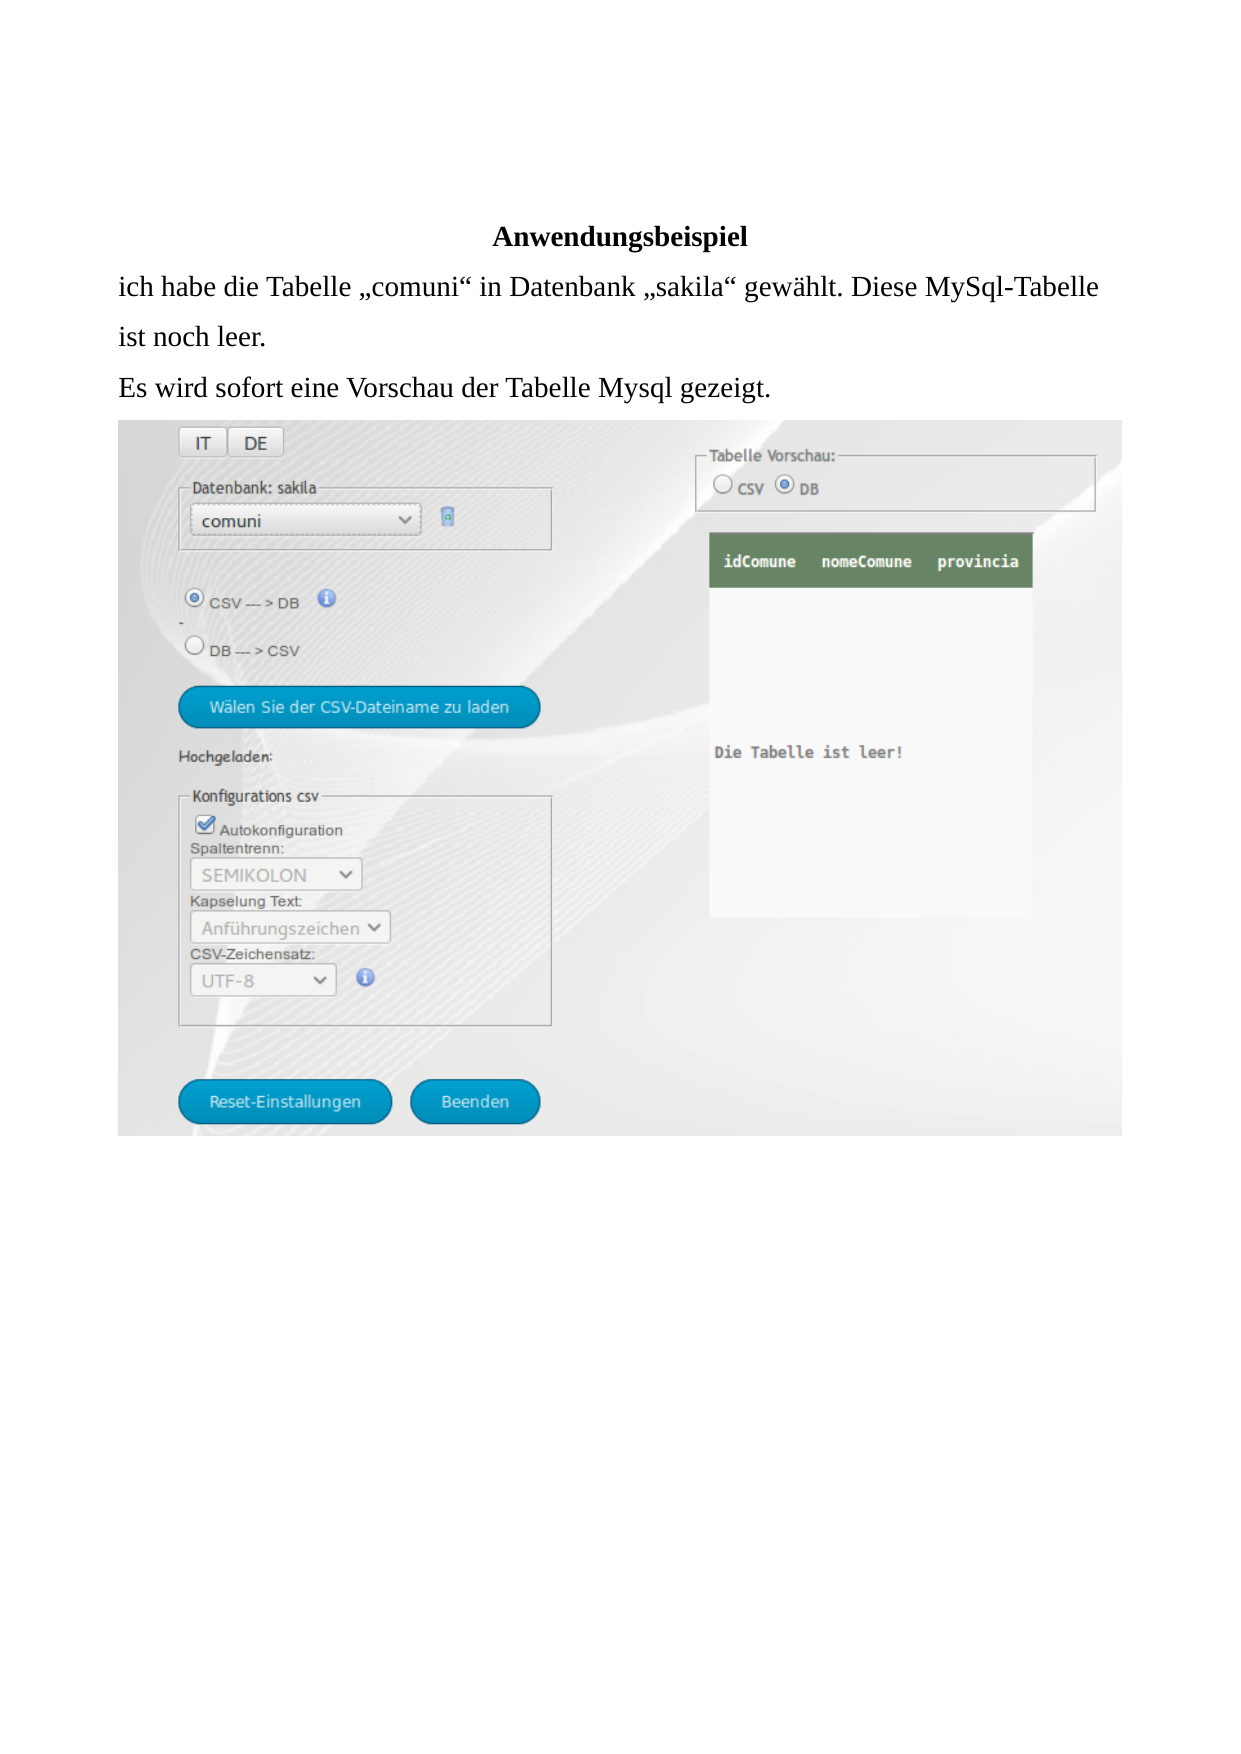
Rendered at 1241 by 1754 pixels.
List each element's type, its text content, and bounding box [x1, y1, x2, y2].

text ich habe die Tabelle „comuni“ in Datenbank „sakila“ gewählt. Diese MySql-Tabelle ist noch leer. [118, 269, 1122, 353]
text Es wird sofort eine Vorschau der Tabelle Mysql gezeigt. [118, 370, 1122, 403]
text Anwendungsbeispiel [118, 219, 1122, 252]
picture [118, 420, 1123, 1136]
